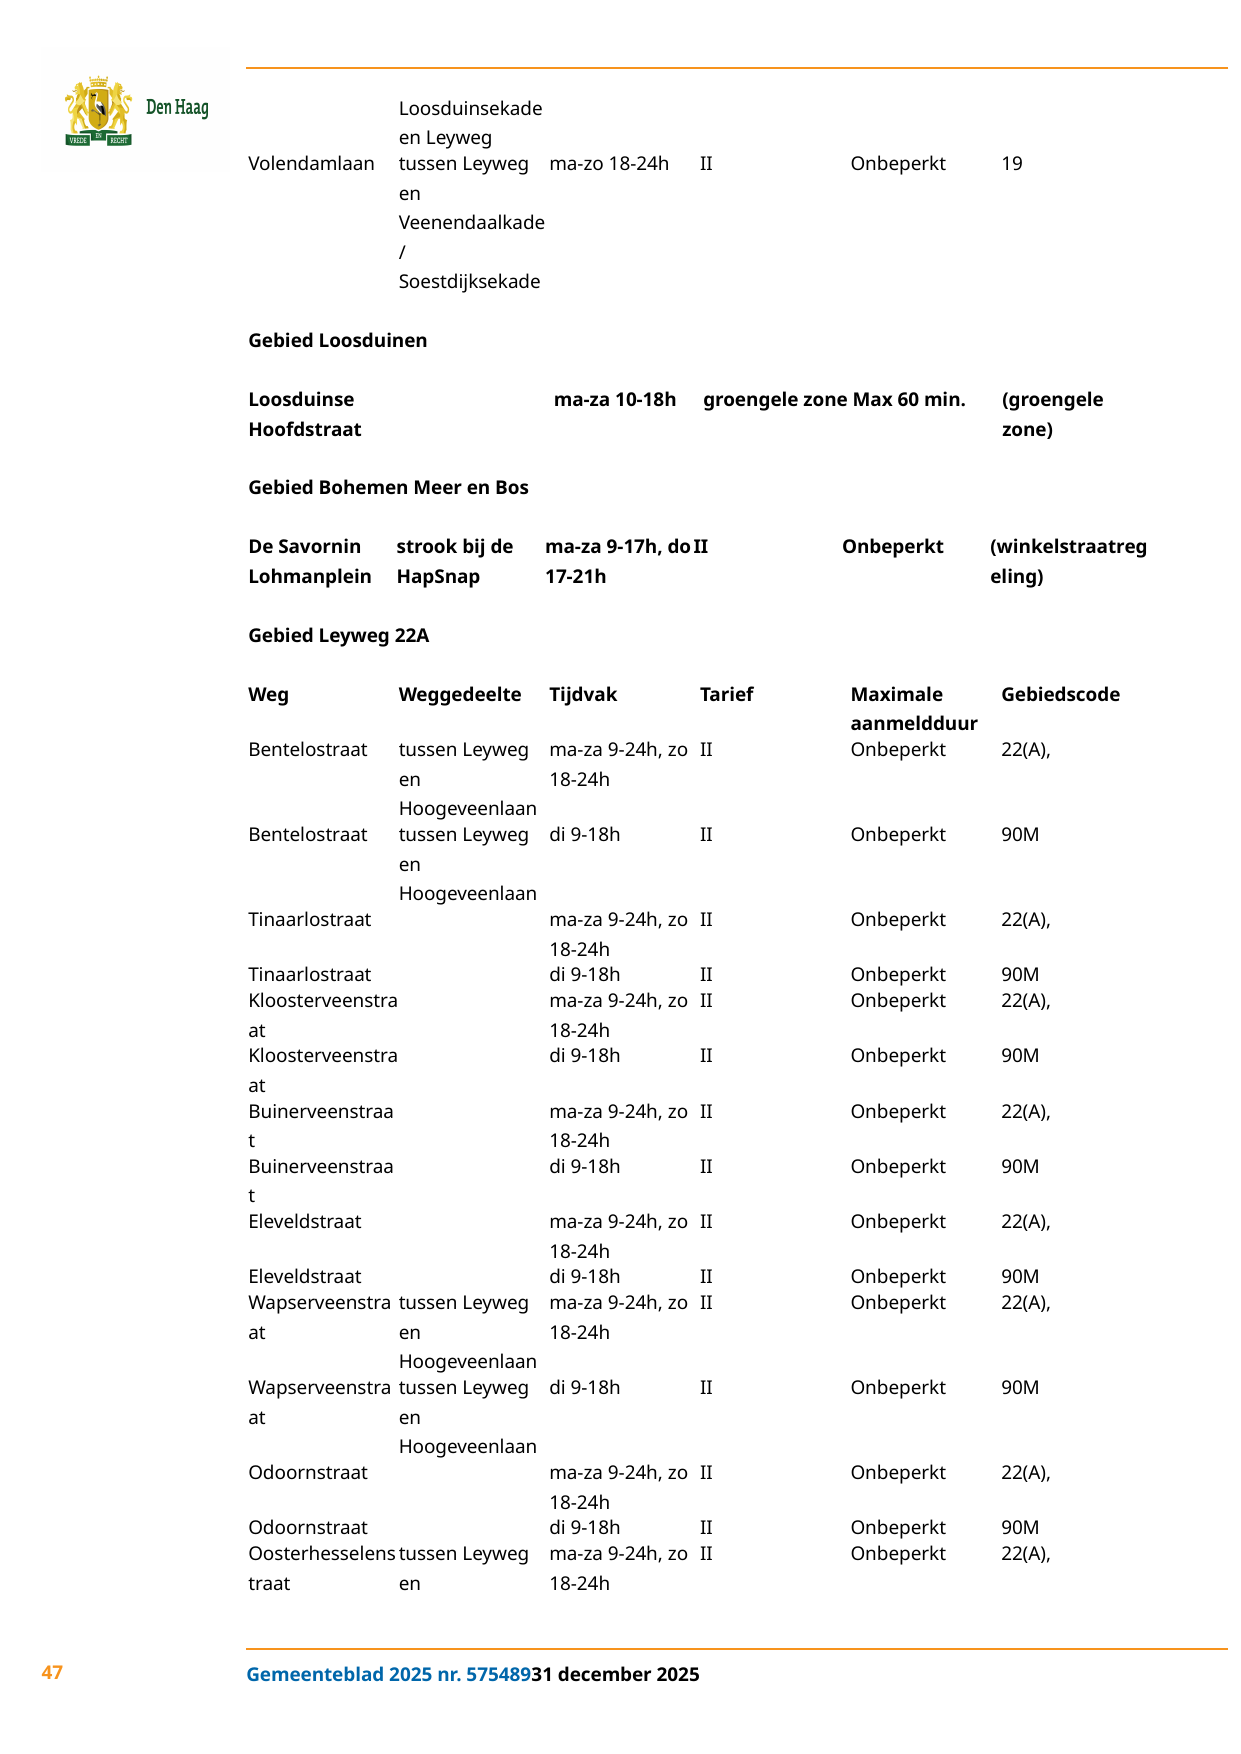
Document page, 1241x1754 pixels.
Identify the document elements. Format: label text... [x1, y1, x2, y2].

table_cell Onbeperkt [850, 821, 1001, 906]
table_cell Odoornstraat [248, 1459, 398, 1514]
table_header strook bij de HapSnap [396, 534, 545, 589]
table_header [404, 386, 553, 442]
table_cell [399, 1209, 549, 1264]
table_cell [399, 1515, 549, 1540]
table_cell di 9-18h [549, 1043, 700, 1098]
table_header Gebiedscode [1001, 681, 1152, 736]
table_cell 90M [1001, 1043, 1152, 1098]
table_cell Onbeperkt [850, 906, 1001, 961]
table_cell II [700, 961, 850, 987]
text Gebied Leyweg 22A [248, 622, 1152, 647]
table_cell II [700, 1264, 850, 1289]
table_cell di 9-18h [549, 1264, 700, 1289]
table_cell II [700, 1098, 850, 1153]
table_cell Loosduinsekade en Leyweg [399, 95, 549, 150]
table_cell 22(A), [1001, 1098, 1152, 1153]
table_cell Odoornstraat [248, 1515, 398, 1540]
table_cell ma-za 9-24h, zo 18-24h [549, 1540, 700, 1596]
table_cell Onbeperkt [850, 1459, 1001, 1514]
table_header Tarief [700, 681, 850, 736]
table_cell [399, 987, 549, 1042]
table_cell ma-za 9-24h, zo 18-24h [549, 736, 700, 821]
table_cell ma-za 9-24h, zo 18-24h [549, 987, 700, 1042]
table_cell Eleveldstraat [248, 1209, 398, 1264]
table_cell di 9-18h [549, 961, 700, 987]
table_cell di 9-18h [549, 821, 700, 906]
table_cell 22(A), [1001, 987, 1152, 1042]
text Gebied Bohemen Meer en Bos [248, 474, 1152, 500]
table_cell 19 [1001, 150, 1152, 294]
table_header (groengele zone) [1002, 386, 1152, 442]
table_cell Buinerveenstraat [248, 1153, 398, 1208]
table_header Weg [248, 681, 398, 736]
table_cell 90M [1001, 821, 1152, 906]
table_header ma-za 10-18h [554, 386, 703, 442]
table_header Weggedeelte [399, 681, 549, 736]
table_cell 22(A), [1001, 1290, 1152, 1374]
table_cell II [700, 1043, 850, 1098]
table_cell [399, 1264, 549, 1289]
table_cell [399, 906, 549, 961]
table_cell di 9-18h [549, 1515, 700, 1540]
table_cell II [700, 1290, 850, 1374]
table_header Tijdvak [549, 681, 700, 736]
table_header Maximale aanmeldduur [850, 681, 1001, 736]
table_header Loosduinse Hoofdstraat [248, 386, 404, 442]
table_cell di 9-18h [549, 1153, 700, 1208]
table_cell II [700, 736, 850, 821]
table_cell di 9-18h [549, 1374, 700, 1459]
table_cell II [700, 1374, 850, 1459]
table_cell 90M [1001, 1515, 1152, 1540]
table_header Max 60 min. [853, 386, 1002, 442]
table_cell 22(A), [1001, 1540, 1152, 1596]
table_cell Onbeperkt [850, 987, 1001, 1042]
table_cell Kloosterveenstraat [248, 1043, 398, 1098]
table_cell Oosterhesselenstraat [248, 1540, 398, 1596]
table_cell tussen Leyweg en Hoogeveenlaan [399, 821, 549, 906]
table_header ma-za 9-17h, do 17-21h [545, 534, 693, 589]
table_cell 22(A), [1001, 736, 1152, 821]
table_cell tussen Leyweg en Hoogeveenlaan [399, 1290, 549, 1374]
table_cell [549, 95, 700, 150]
table_cell II [700, 906, 850, 961]
table_header De Savornin Lohmanplein [248, 534, 396, 589]
table_cell 90M [1001, 1264, 1152, 1289]
table_cell Buinerveenstraat [248, 1098, 398, 1153]
table_cell 22(A), [1001, 1459, 1152, 1514]
table_cell II [700, 150, 850, 294]
table_header (winkelstraatregeling) [990, 534, 1152, 589]
table_cell II [700, 1459, 850, 1514]
table_cell Onbeperkt [850, 1043, 1001, 1098]
table_cell ma-za 9-24h, zo 18-24h [549, 1459, 700, 1514]
table_cell Wapserveenstraat [248, 1374, 398, 1459]
table_cell II [700, 821, 850, 906]
table_cell [248, 95, 398, 150]
table_cell Onbeperkt [850, 150, 1001, 294]
table_cell Onbeperkt [850, 1540, 1001, 1596]
table_cell Onbeperkt [850, 1153, 1001, 1208]
table_cell II [700, 987, 850, 1042]
table_cell [399, 1043, 549, 1098]
table_cell 90M [1001, 1374, 1152, 1459]
table_header Onbeperkt [842, 534, 990, 589]
table_cell ma-zo 18-24h [549, 150, 700, 294]
table_cell ma-za 9-24h, zo 18-24h [549, 1209, 700, 1264]
picture [41, 47, 231, 172]
table_cell Onbeperkt [850, 1374, 1001, 1459]
table_cell Tinaarlostraat [248, 961, 398, 987]
table_cell Onbeperkt [850, 1264, 1001, 1289]
table_cell II [700, 1540, 850, 1596]
table_cell Bentelostraat [248, 736, 398, 821]
table_cell 90M [1001, 1153, 1152, 1208]
table_cell tussen Leyweg en Hoogeveenlaan [399, 1374, 549, 1459]
table_cell 22(A), [1001, 1209, 1152, 1264]
table_cell [700, 95, 850, 150]
table_cell Onbeperkt [850, 1515, 1001, 1540]
table_header groengele zone [703, 386, 852, 442]
table_cell II [700, 1515, 850, 1540]
table_header II [693, 534, 842, 589]
table_cell tussen Leyweg en [399, 1540, 549, 1596]
table_cell ma-za 9-24h, zo 18-24h [549, 1290, 700, 1374]
table_cell II [700, 1153, 850, 1208]
table_cell [1001, 95, 1152, 150]
table_cell Tinaarlostraat [248, 906, 398, 961]
table_cell [399, 1153, 549, 1208]
table_cell Wapserveenstraat [248, 1290, 398, 1374]
table_cell Kloosterveenstraat [248, 987, 398, 1042]
table_cell Onbeperkt [850, 1209, 1001, 1264]
table_cell Onbeperkt [850, 736, 1001, 821]
table_cell ma-za 9-24h, zo 18-24h [549, 1098, 700, 1153]
table_cell II [700, 1209, 850, 1264]
table_cell [399, 961, 549, 987]
table_cell [399, 1098, 549, 1153]
table_cell Onbeperkt [850, 961, 1001, 987]
table_cell Onbeperkt [850, 1098, 1001, 1153]
table_cell [399, 1459, 549, 1514]
table_cell ma-za 9-24h, zo 18-24h [549, 906, 700, 961]
table_cell 90M [1001, 961, 1152, 987]
table_cell 22(A), [1001, 906, 1152, 961]
text Gebied Loosduinen [248, 327, 1152, 353]
table_cell Bentelostraat [248, 821, 398, 906]
table_cell tussen Leyweg en Hoogeveenlaan [399, 736, 549, 821]
table_cell Eleveldstraat [248, 1264, 398, 1289]
table_cell Volendamlaan [248, 150, 398, 294]
table_cell [850, 95, 1001, 150]
table_cell tussen Leyweg en Veenendaalkade/ Soestdijksekade [399, 150, 549, 294]
table_cell Onbeperkt [850, 1290, 1001, 1374]
